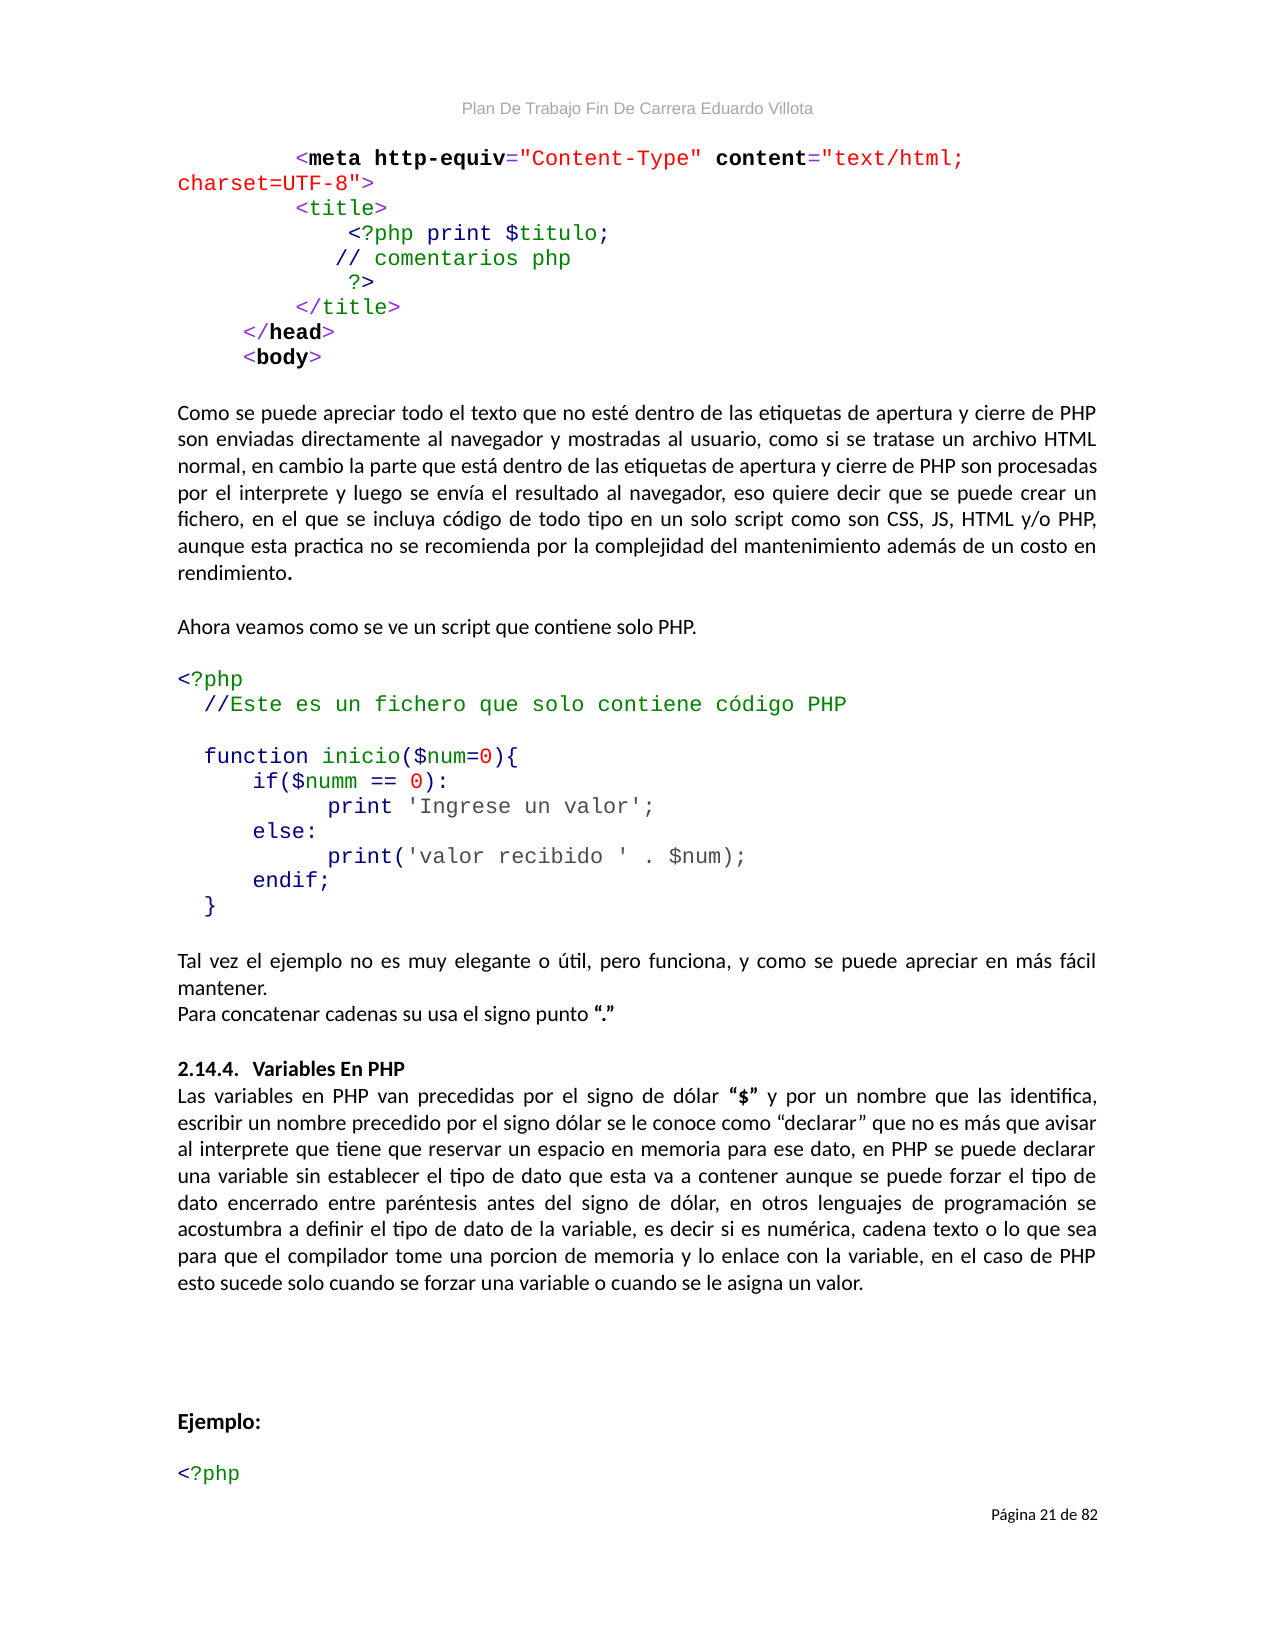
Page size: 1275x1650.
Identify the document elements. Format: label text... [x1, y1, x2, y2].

text </head> [177, 321, 1098, 346]
text function inicio($num=0){ [177, 746, 1098, 771]
text Ahora veamos como se ve un script que contiene solo PHP. [177, 613, 1098, 640]
text Ejemplo: [177, 1407, 1098, 1435]
text ?> [177, 272, 1098, 296]
text else: [177, 820, 1098, 845]
text if($numm == 0): [177, 771, 1098, 795]
text Para concatenar cadenas su usa el signo punto “.” [177, 1001, 1098, 1027]
text print 'Ingrese un valor'; [177, 795, 1098, 820]
text Como se puede apreciar todo el texto que no esté dentro de las etiquetas de apertura y cierre de PHP son enviadas directamente al navegador y mostradas al usuario, como si se tratase un archivo HTML normal, en cambio la parte que está dentro de las etiquetas de apertura y cierre de PHP son procesadas por el interprete y luego se envía el resultado al navegador, eso quiere decir que se puede crear un fichero, en el que se incluya código de todo tipo en un solo script como son CSS, JS, HTML y/o PHP, aunque esta practica no se recomienda por la complejidad del mantenimiento además de un costo en rendimiento. [177, 399, 1098, 585]
text Las variables en PHP van precedidas por el signo de dólar “$” y por un nombre que las identifica, escribir un nombre precedido por el signo dólar se le conoce como “declarar” que no es más que avisar al interprete que tiene que reservar un espacio en memoria para ese dato, en PHP se puede declarar una variable sin establecer el tipo de dato que esta va a contener aunque se puede forzar el tipo de dato encerrado entre paréntesis antes del signo de dólar, en otros lenguajes de programación se acostumbra a definir el tipo de dato de la variable, es decir si es numérica, cadena texto o lo que sea para que el compilador tome una porcion de memoria y lo enlace con la variable, en el caso de PHP esto sucede solo cuando se forzar una variable o cuando se le asigna un valor. [177, 1082, 1098, 1295]
text Tal vez el ejemplo no es muy elegante o útil, pero funciona, y como se puede apreciar en más fácil mantener. [177, 947, 1098, 1001]
text } [177, 894, 1098, 919]
text 2.14.4. Variables En PHP [177, 1055, 1098, 1082]
text // comentarios php [177, 247, 1098, 272]
text <?php [177, 668, 1098, 693]
text <title> [177, 197, 1098, 222]
text <?php print $titulo; [177, 222, 1098, 247]
text print('valor recibido ' . $num); [177, 845, 1098, 870]
text //Este es un fichero que solo contiene código PHP [177, 693, 1098, 718]
text </title> [177, 296, 1098, 321]
text endif; [177, 870, 1098, 894]
text <meta http-equiv="Content-Type" content="text/html; charset=UTF-8"> [177, 148, 1098, 197]
text <body> [177, 346, 1098, 371]
text <?php [177, 1463, 1098, 1487]
